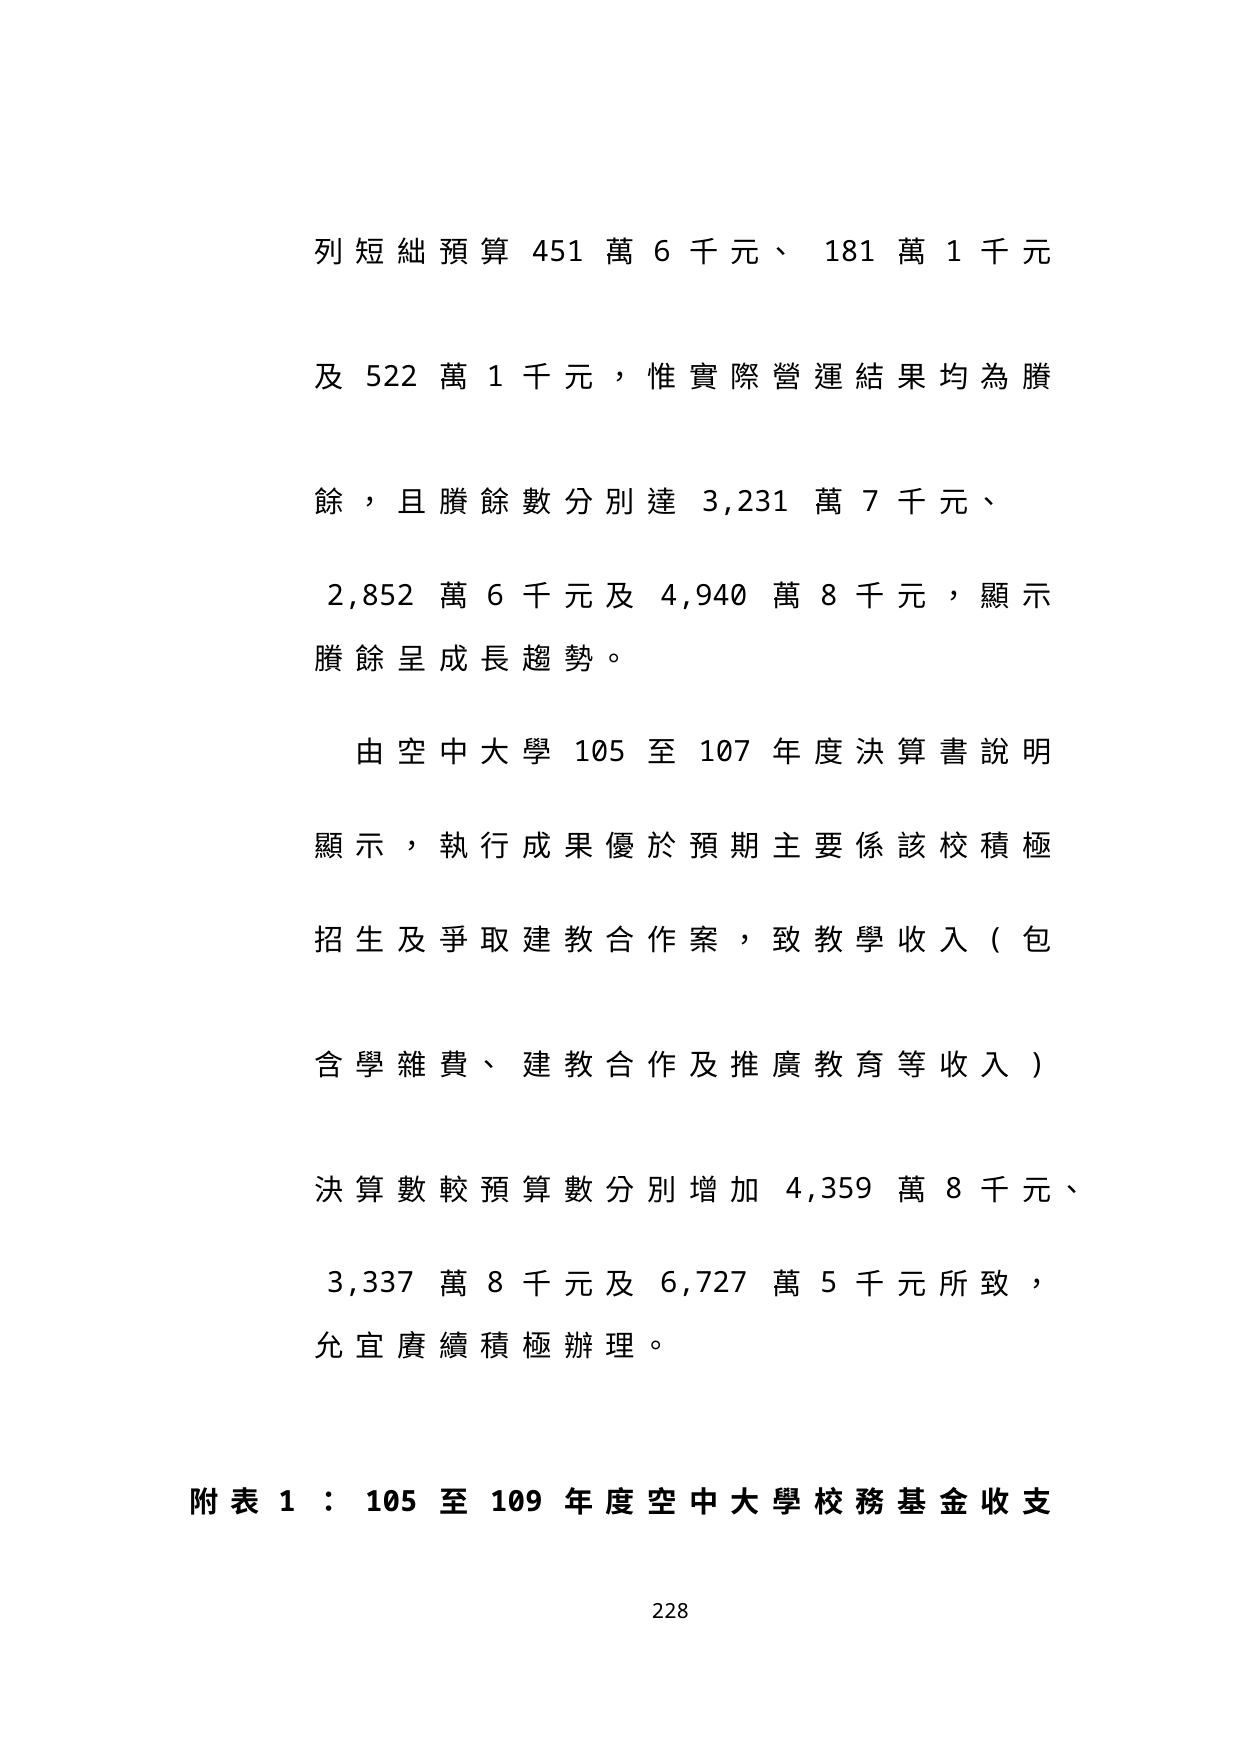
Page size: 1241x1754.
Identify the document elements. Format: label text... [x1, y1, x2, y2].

text 附表1：105至109年度空中大學校務基金收支 [174, 1427, 1058, 1552]
text 列短絀預算451萬6千元、181萬1千元及522萬1千元，惟實際營運結果均為賸餘，且賸餘數分別達3,231萬7千元、2,852萬6千元及4,940萬8千元，顯示賸餘呈成長趨勢。 [271, 177, 1058, 677]
text 由空中大學105至107年度決算書說明顯示，執行成果優於預期主要係該校積極招生及爭取建教合作案，致教學收入(包含學雜費、建教合作及推廣教育等收入)決算數較預算數分別增加4,359萬8千元、3,337萬8千元及6,727萬5千元所致，允宜賡續積極辦理。 [271, 677, 1058, 1365]
